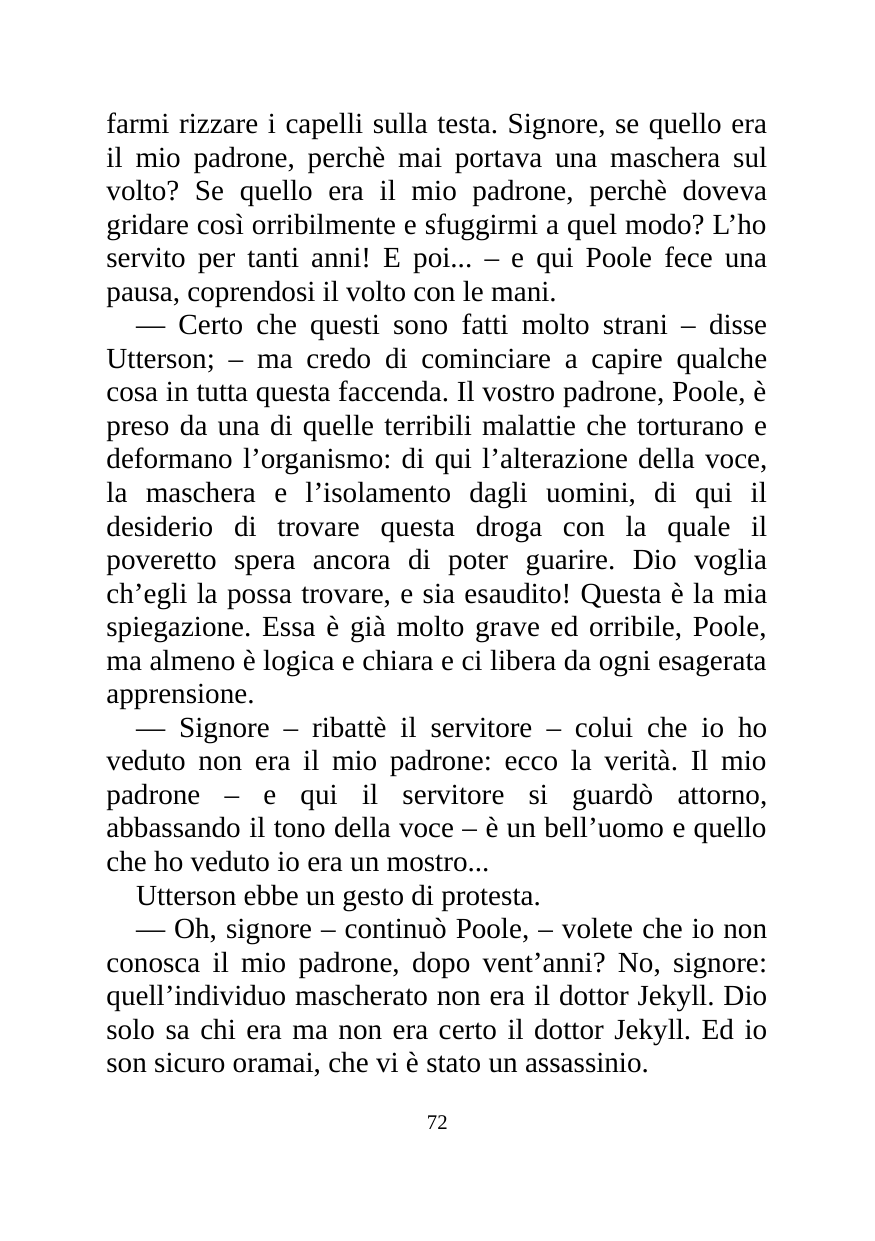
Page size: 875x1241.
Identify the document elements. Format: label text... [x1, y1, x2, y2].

text farmi rizzare i capelli sulla testa. Signore, se quello era il mio padrone, perchè mai portava una maschera sul volto? Se quello era il mio padrone, perchè doveva gridare così orribilmente e sfuggirmi a quel modo? L’ho servito per tanti anni! E poi... – e qui Poole fece una pausa, coprendosi il volto con le mani. [106, 106, 768, 307]
text — Signore – ribattè il servitore – colui che io ho veduto non era il mio padrone: ecco la verità. Il mio padrone – e qui il servitore si guardò attorno, abbassando il tono della voce – è un bell’uomo e quello che ho veduto io era un mostro... [106, 710, 768, 878]
text Utterson ebbe un gesto di protesta. [106, 878, 768, 911]
text — Oh, signore – continuò Poole, – volete che io non conosca il mio padrone, dopo vent’anni? No, signore: quell’individuo mascherato non era il dottor Jekyll. Dio solo sa chi era ma non era certo il dottor Jekyll. Ed io son sicuro oramai, che vi è stato un assassinio. [106, 911, 768, 1079]
text — Certo che questi sono fatti molto strani – disse Utterson; – ma credo di cominciare a capire qualche cosa in tutta questa faccenda. Il vostro padrone, Poole, è preso da una di quelle terribili malattie che torturano e deformano l’organismo: di qui l’alterazione della voce, la maschera e l’isolamento dagli uomini, di qui il desiderio di trovare questa droga con la quale il poveretto spera ancora di poter guarire. Dio voglia ch’egli la possa trovare, e sia esaudito! Questa è la mia spiegazione. Essa è già molto grave ed orribile, Poole, ma almeno è logica e chiara e ci libera da ogni esagerata apprensione. [106, 307, 768, 710]
